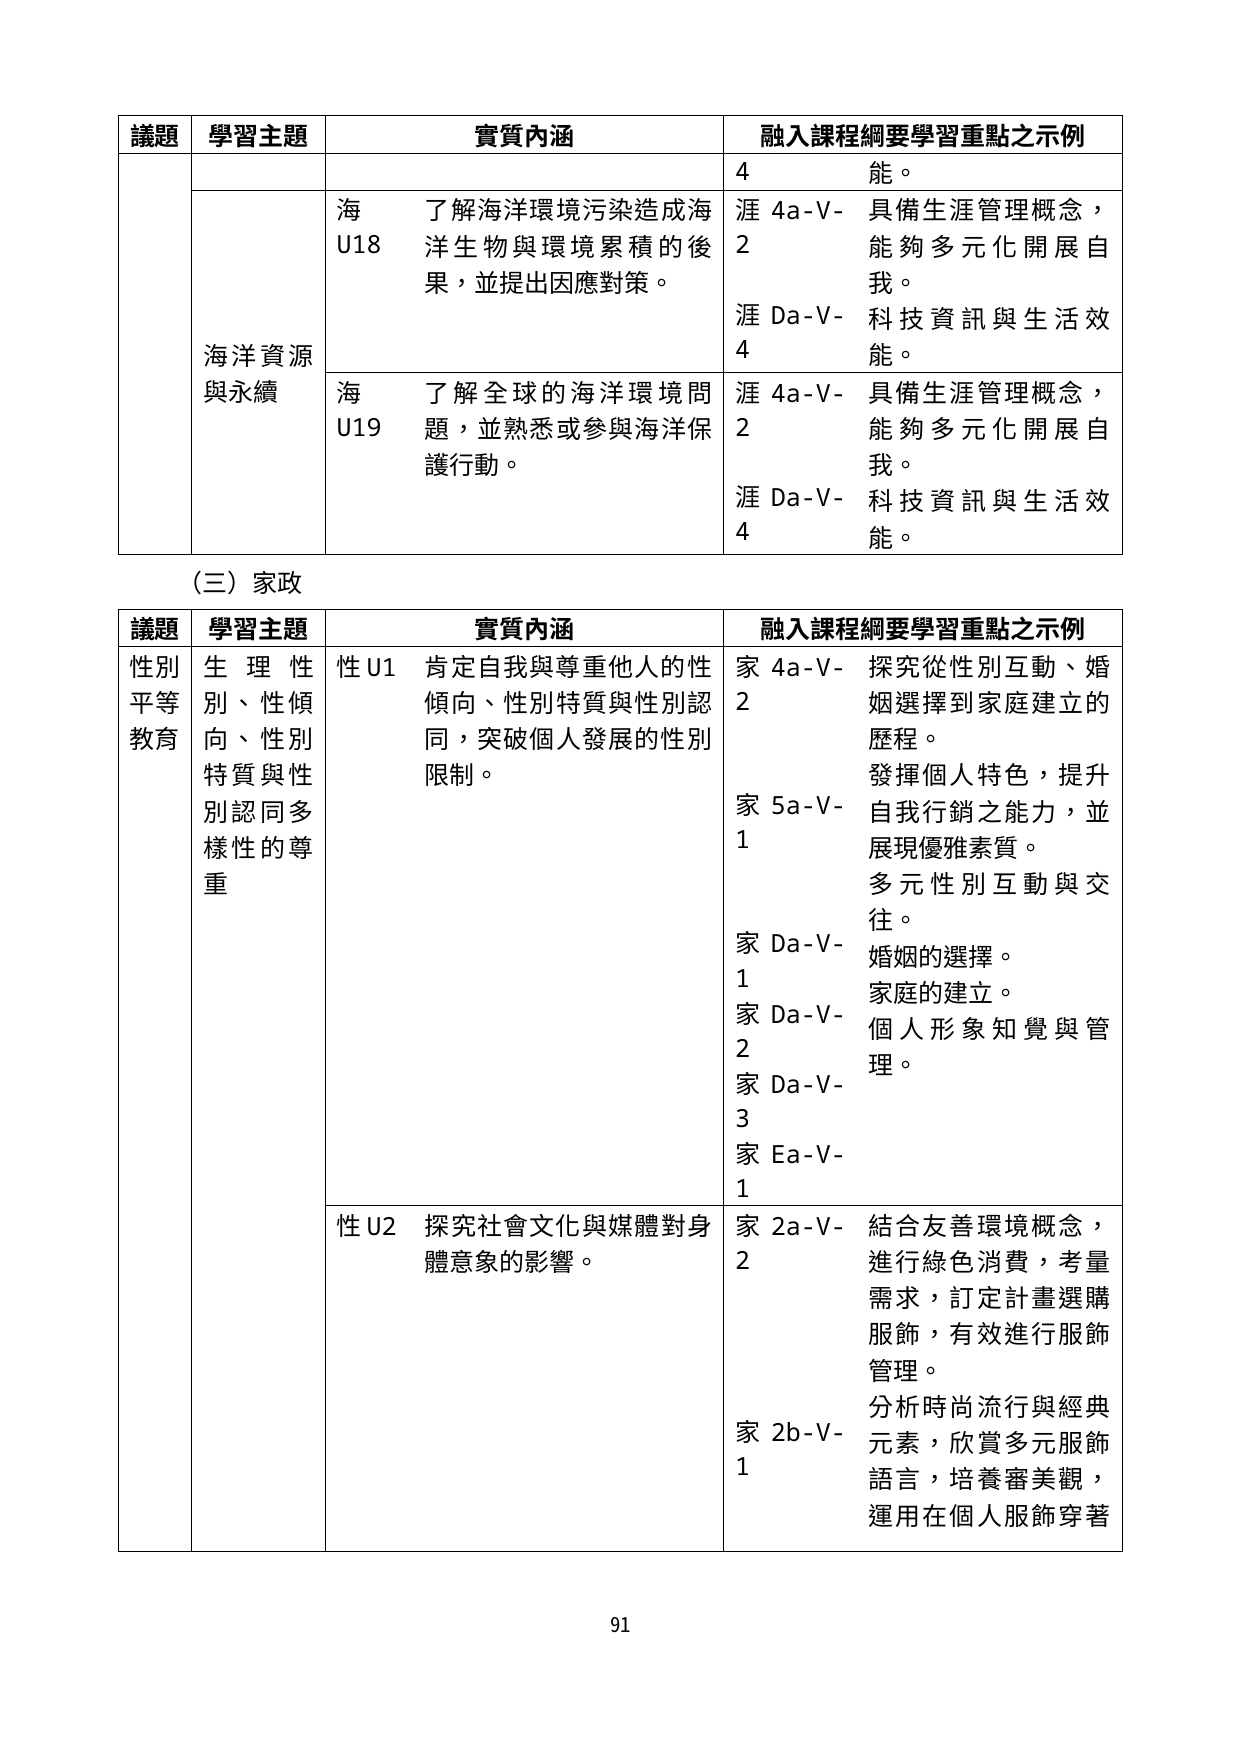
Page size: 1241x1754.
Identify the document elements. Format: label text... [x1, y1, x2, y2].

table_cell 能。 [857, 154, 1122, 190]
table_cell 海U18 [326, 191, 413, 372]
table_cell 4 [724, 154, 857, 190]
table_cell 性U2 [326, 1206, 413, 1551]
table_header 學習主題 [192, 610, 325, 646]
table_cell [192, 154, 325, 190]
table_cell 海洋資源與永續 [192, 191, 325, 554]
table_cell 涯4a-V-2 涯Da-V-4 [724, 191, 857, 372]
table_cell 海U19 [326, 373, 413, 554]
table_header 融入課程綱要學習重點之示例 [724, 116, 1122, 152]
table_cell 肯定自我與尊重他人的性傾向、性別特質與性別認同，突破個人發展的性別限制。 [413, 647, 723, 1205]
table_cell 結合友善環境概念，進行綠色消費，考量需求，訂定計畫選購服飾，有效進行服飾管理。 分析時尚流行與經典元素，欣賞多元服飾語言，培養審美觀，運用在個人服飾穿著 [857, 1206, 1122, 1551]
table_cell 了解海洋環境污染造成海洋生物與環境累積的後果，並提出因應對策。 [413, 191, 723, 372]
table_cell 探究社會文化與媒體對身體意象的影響。 [413, 1206, 723, 1551]
table_cell 具備生涯管理概念，能夠多元化開展自我。 科技資訊與生活效能。 [857, 373, 1122, 554]
table_cell 生理性別、性傾向、性別特質與性別認同多樣性的尊重 [192, 647, 325, 1551]
text （三）家政 [118, 555, 1122, 601]
table_header 議題 [119, 610, 191, 646]
table_cell [326, 154, 413, 190]
table_cell 探究從性別互動、婚姻選擇到家庭建立的歷程。 發揮個人特色，提升自我行銷之能力，並展現優雅素質。 多元性別互動與交往。 婚姻的選擇。 家庭的建立。 個人形象知覺與管理。 [857, 647, 1122, 1205]
table_header 融入課程綱要學習重點之示例 [724, 610, 1122, 646]
table_cell 性U1 [326, 647, 413, 1205]
table_header 議題 [119, 116, 191, 152]
table_cell 具備生涯管理概念，能夠多元化開展自我。 科技資訊與生活效能。 [857, 191, 1122, 372]
table_header 學習主題 [192, 116, 325, 152]
table_header 實質內涵 [326, 610, 723, 646]
table_header 實質內涵 [326, 116, 723, 152]
table_cell [413, 154, 723, 190]
table_cell [119, 154, 191, 554]
table_cell 涯4a-V-2 涯Da-V-4 [724, 373, 857, 554]
table_cell 性別平等教育 [119, 647, 191, 1551]
table_cell 家4a-V-2 家5a-V-1 家Da-V-1 家Da-V-2 家Da-V-3 家Ea-V-1 [724, 647, 857, 1205]
table_cell 了解全球的海洋環境問題，並熟悉或參與海洋保護行動。 [413, 373, 723, 554]
table_cell 家2a-V-2 家2b-V-1 [724, 1206, 857, 1551]
